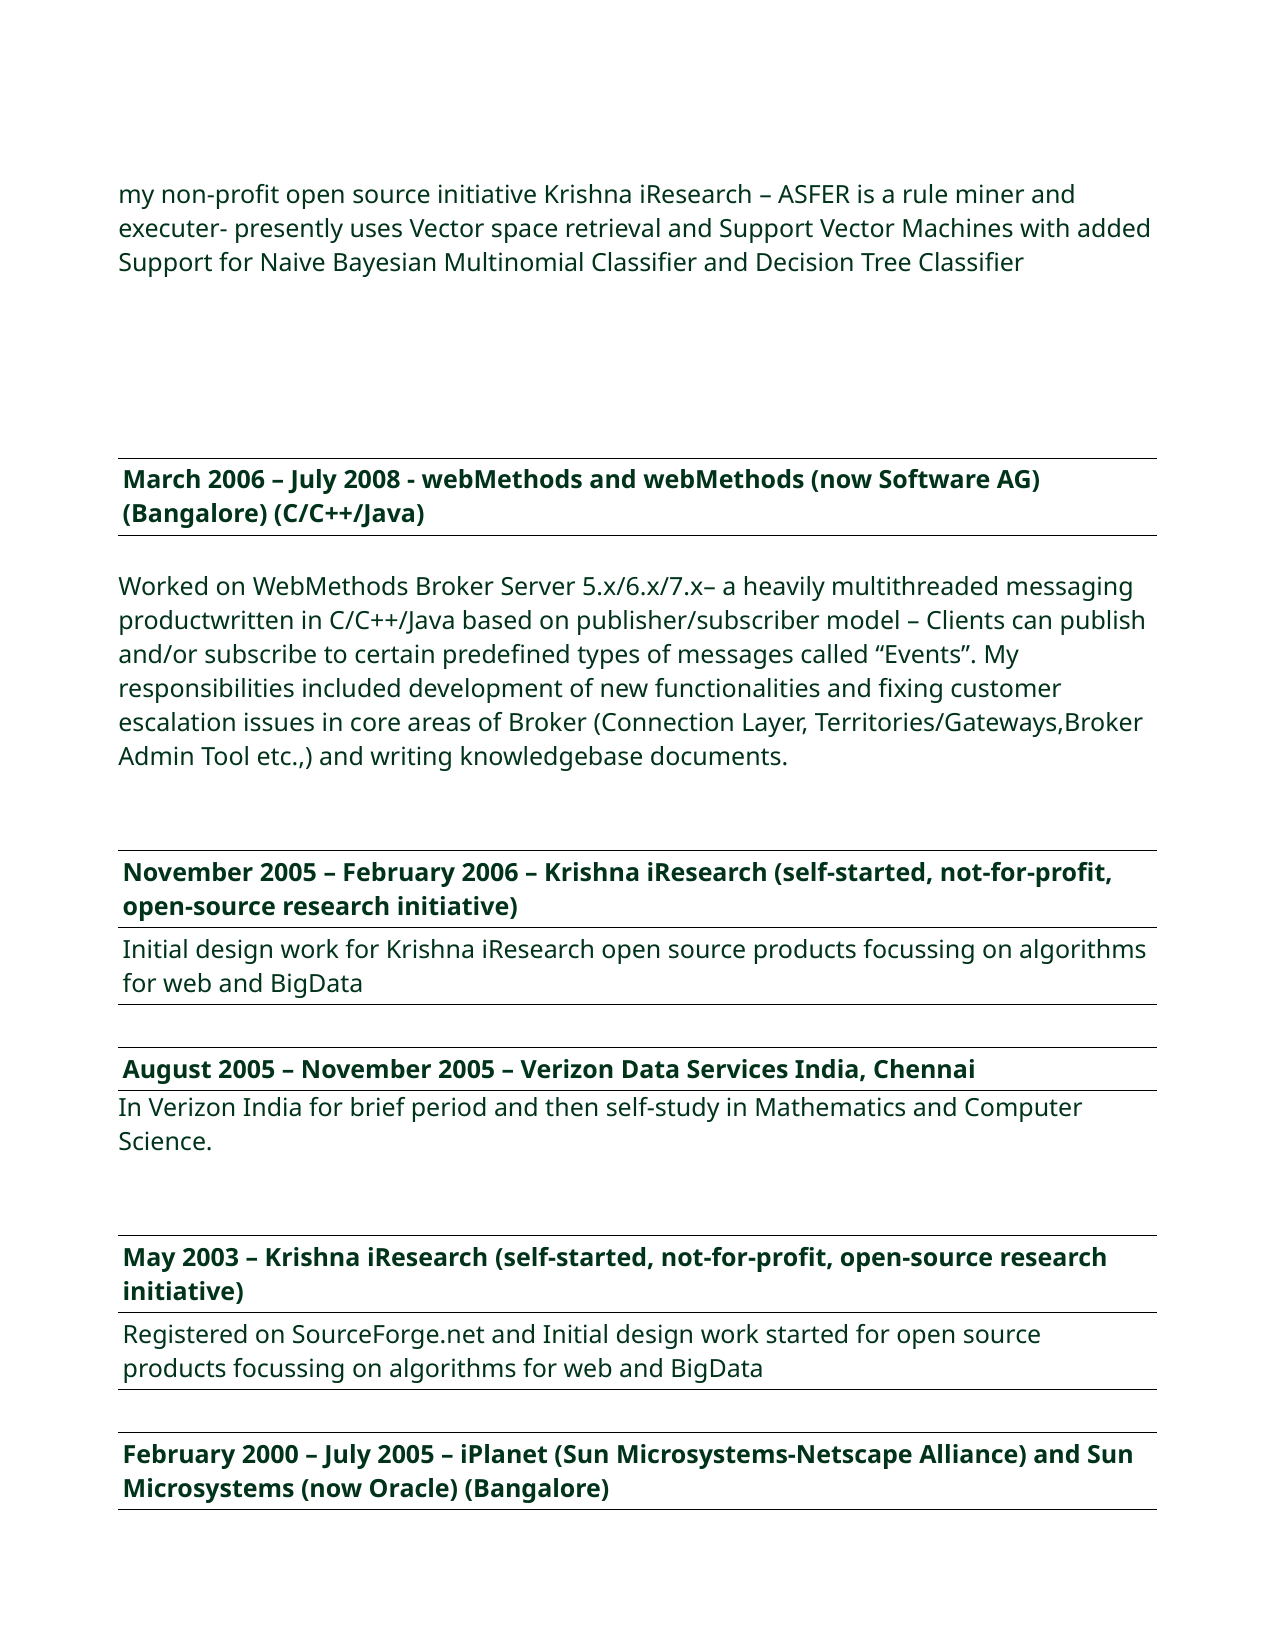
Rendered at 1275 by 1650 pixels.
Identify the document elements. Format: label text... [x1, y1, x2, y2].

text Worked on WebMethods Broker Server 5.x/6.x/7.x– a heavily multithreaded messaging productwritten in C/C++/Java based on publisher/subscriber model – Clients can publish and/or subscribe to certain predefined types of messages called “Events”. My responsibilities included development of new functionalities and fixing customer escalation issues in core areas of Broker (Connection Layer, Territories/Gateways,Broker Admin Tool etc.,) and writing knowledgebase documents. [118, 569, 1157, 773]
text May 2003 – Krishna iResearch (self-started, not-for-profit, open-source research initiative) [118, 1236, 1157, 1312]
text my non-profit open source initiative Krishna iResearch – ASFER is a rule miner and executer- presently uses Vector space retrieval and Support Vector Machines with added Support for Naive Bayesian Multinomial Classifier and Decision Tree Classifier [118, 176, 1157, 278]
text February 2000 – July 2005 – iPlanet (Sun Microsystems-Netscape Alliance) and Sun Microsystems (now Oracle) (Bangalore) [118, 1433, 1157, 1509]
text March 2006 – July 2008 - webMethods and webMethods (now Software AG) (Bangalore) (C/C++/Java) [118, 459, 1157, 535]
text Initial design work for Krishna iResearch open source products focussing on algorithms for web and BigData [118, 928, 1157, 1004]
text November 2005 – February 2006 – Krishna iResearch (self-started, not-for-profit, open-source research initiative) [118, 851, 1157, 927]
text Registered on SourceForge.net and Initial design work started for open source products focussing on algorithms for web and BigData [118, 1313, 1157, 1389]
text In Verizon India for brief period and then self-study in Mathematics and Computer Science. [118, 1091, 1157, 1158]
text August 2005 – November 2005 – Verizon Data Services India, Chennai [118, 1048, 1157, 1090]
